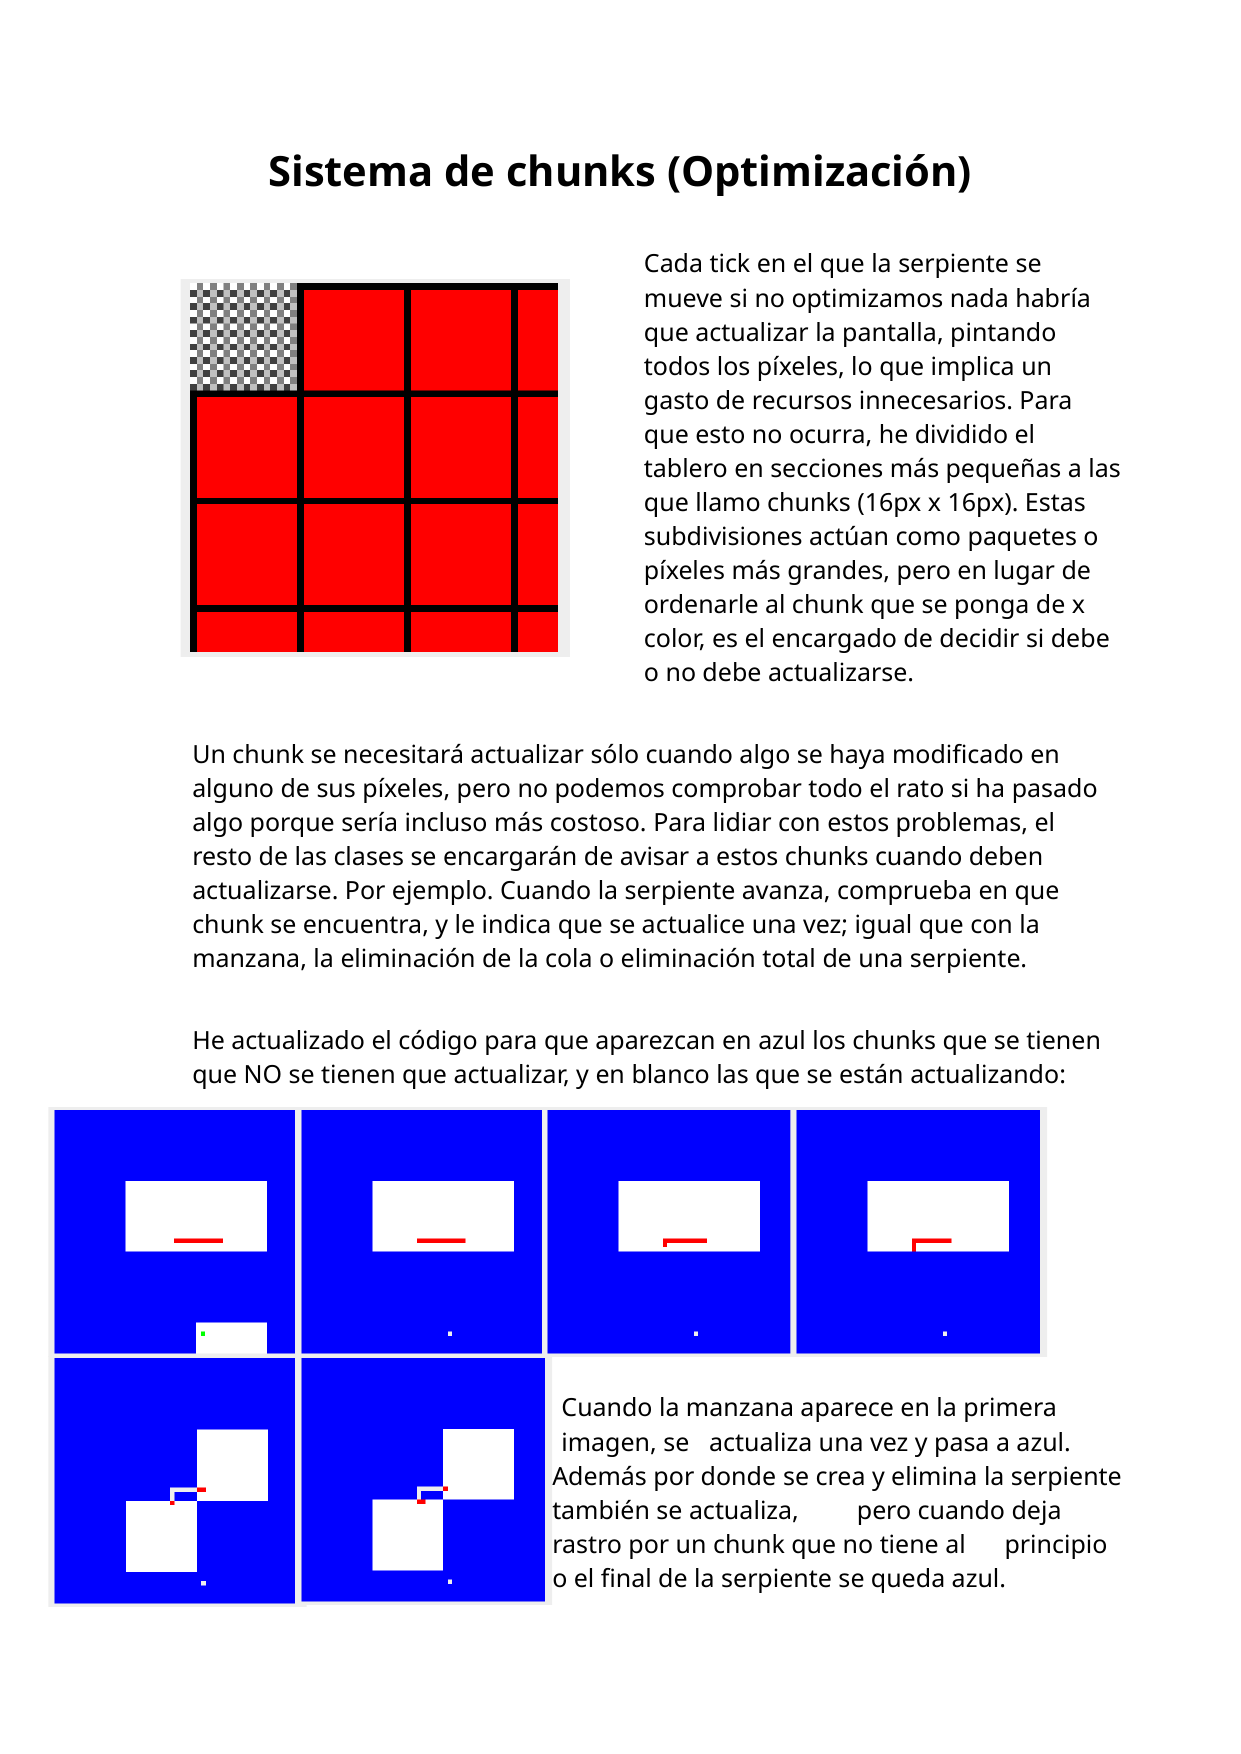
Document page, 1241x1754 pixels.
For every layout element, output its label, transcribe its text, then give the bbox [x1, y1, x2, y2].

text Un chunk se necesitará actualizar sólo cuando algo se haya modificado en alguno de sus píxeles, pero no podemos comprobar todo el rato si ha pasado algo porque sería incluso más costoso. Para lidiar con estos problemas, el resto de las clases se encargarán de avisar a estos chunks cuando deben actualizarse. Por ejemplo. Cuando la serpiente avanza, comprueba en que chunk se encuentra, y le indica que se actualice una vez; igual que con la manzana, la eliminación de la cola o eliminación total de una serpiente. [192, 736, 1122, 975]
text He actualizado el código para que aparezcan en azul los chunks que se tienen que NO se tienen que actualizar, y en blanco las que se están actualizando: [192, 1022, 1122, 1091]
text Cada tick en el que la serpiente se mueve si no optimizamos nada habría que actualizar la pantalla, pintando todos los píxeles, lo que implica un gasto de recursos innecesarios. Para que esto no ocurra, he dividido el tablero en secciones más pequeñas a las que llamo chunks (16px x 16px). Estas subdivisiones actúan como paquetes o píxeles más grandes, pero en lugar de ordenarle al chunk que se ponga de x color, es el encargado de decidir si debe o no debe actualizarse. [192, 246, 1122, 689]
text Sistema de chunks (Optimización) [118, 142, 1122, 199]
text Cuando la manzana aparece en la primera imagen, se actualiza una vez y pasa a azul. Además por donde se crea y elimina la serpiente también se actualiza, pero cuando deja rastro por un chunk que no tiene al principio o el final de la serpiente se queda azul. [553, 1114, 1122, 1594]
picture [48, 1107, 1048, 1607]
picture [180, 279, 570, 657]
